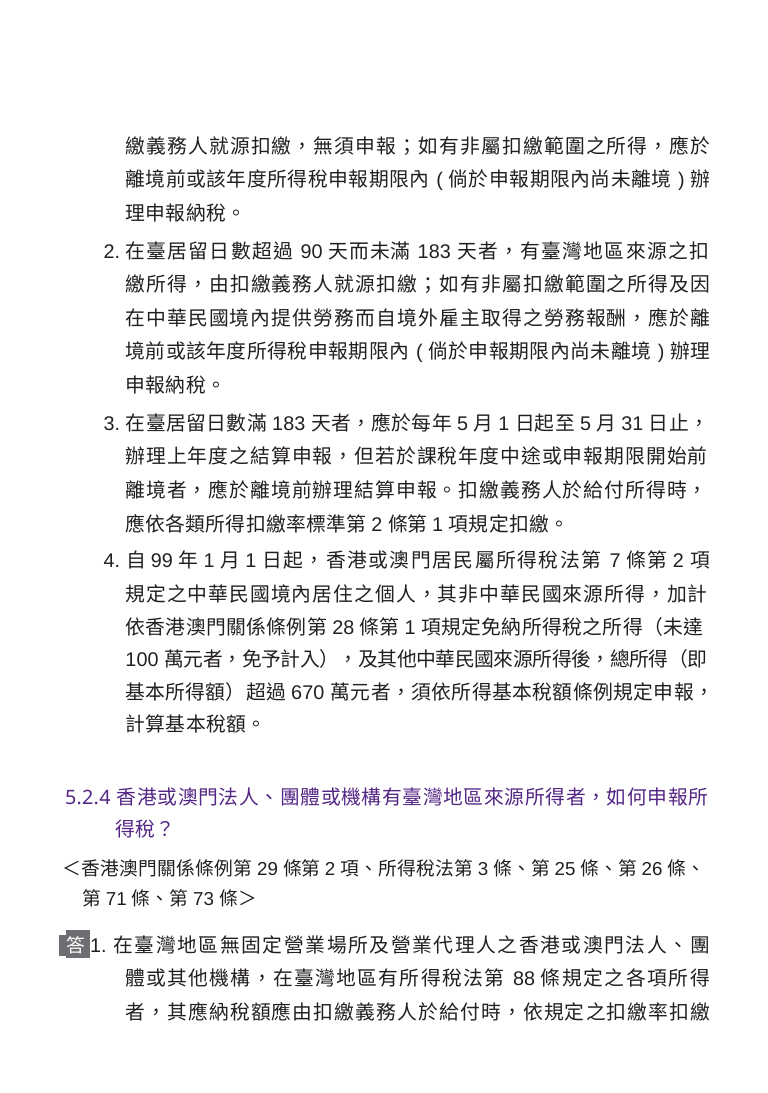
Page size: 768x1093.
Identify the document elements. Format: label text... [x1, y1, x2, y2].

text 4. 自 99 年 1 月 1 日起，香港或澳門居民屬所得稅法第 7 條第 2 項 規定之中華民國境內居住之個人，其非中華民國來源所得，加計 依香港澳門關係條例第 28 條第 1 項規定免納所得稅之所得（未達 [103, 545, 710, 640]
text 第 71 條、第 73 條＞ [83, 884, 723, 911]
text 3. 在臺居留日數滿 183 天者，應於每年 5 月 1 日起至 5 月 31 日止， 辦理上年度之結算申報，但若於課稅年度中途或申報期限開始前 離境者，應於離境前辦理結算申報。扣繳義務人於給付所得時， 應依各類所得扣繳率標準第 2 條第 1 項規定扣繳。 [103, 407, 710, 537]
text 100 萬元者，免予計入），及其他中華民國來源所得後，總所得（即 [125, 645, 768, 672]
text 2. 在臺居留日數超過 90 天而未滿 183 天者，有臺灣地區來源之扣 繳所得，由扣繳義務人就源扣繳；如有非屬扣繳範圍之所得及因 在中華民國境內提供勞務而自境外雇主取得之勞務報酬，應於離 境前或該年度所得稅申報期限內 ( 倘於申報期限內尚未離境 ) 辦理 申報納稅。 [103, 235, 710, 398]
text ＜香港澳門關係條例第 29 條第 2 項、所得稅法第 3 條、第 25 條、第 26 條、 [62, 853, 723, 880]
text 基本所得額）超過 670 萬元者，須依所得基本稅額條例規定申報， 計算基本稅額。 [125, 676, 714, 737]
text 繳義務人就源扣繳，無須申報；如有非屬扣繳範圍之所得，應於 離境前或該年度所得稅申報期限內 ( 倘於申報期限內尚未離境 ) 辦 理申報納稅。 [125, 130, 710, 226]
text 5.2.4 香港或澳門法人、團體或機構有臺灣地區來源所得者，如何申報所 得稅？ [65, 781, 710, 842]
text 答 1. 在臺灣地區無固定營業場所及營業代理人之香港或澳門法人、團 體或其他機構，在臺灣地區有所得稅法第 88 條規定之各項所得 者，其應納稅額應由扣繳義務人於給付時，依規定之扣繳率扣繳 [59, 929, 710, 1025]
